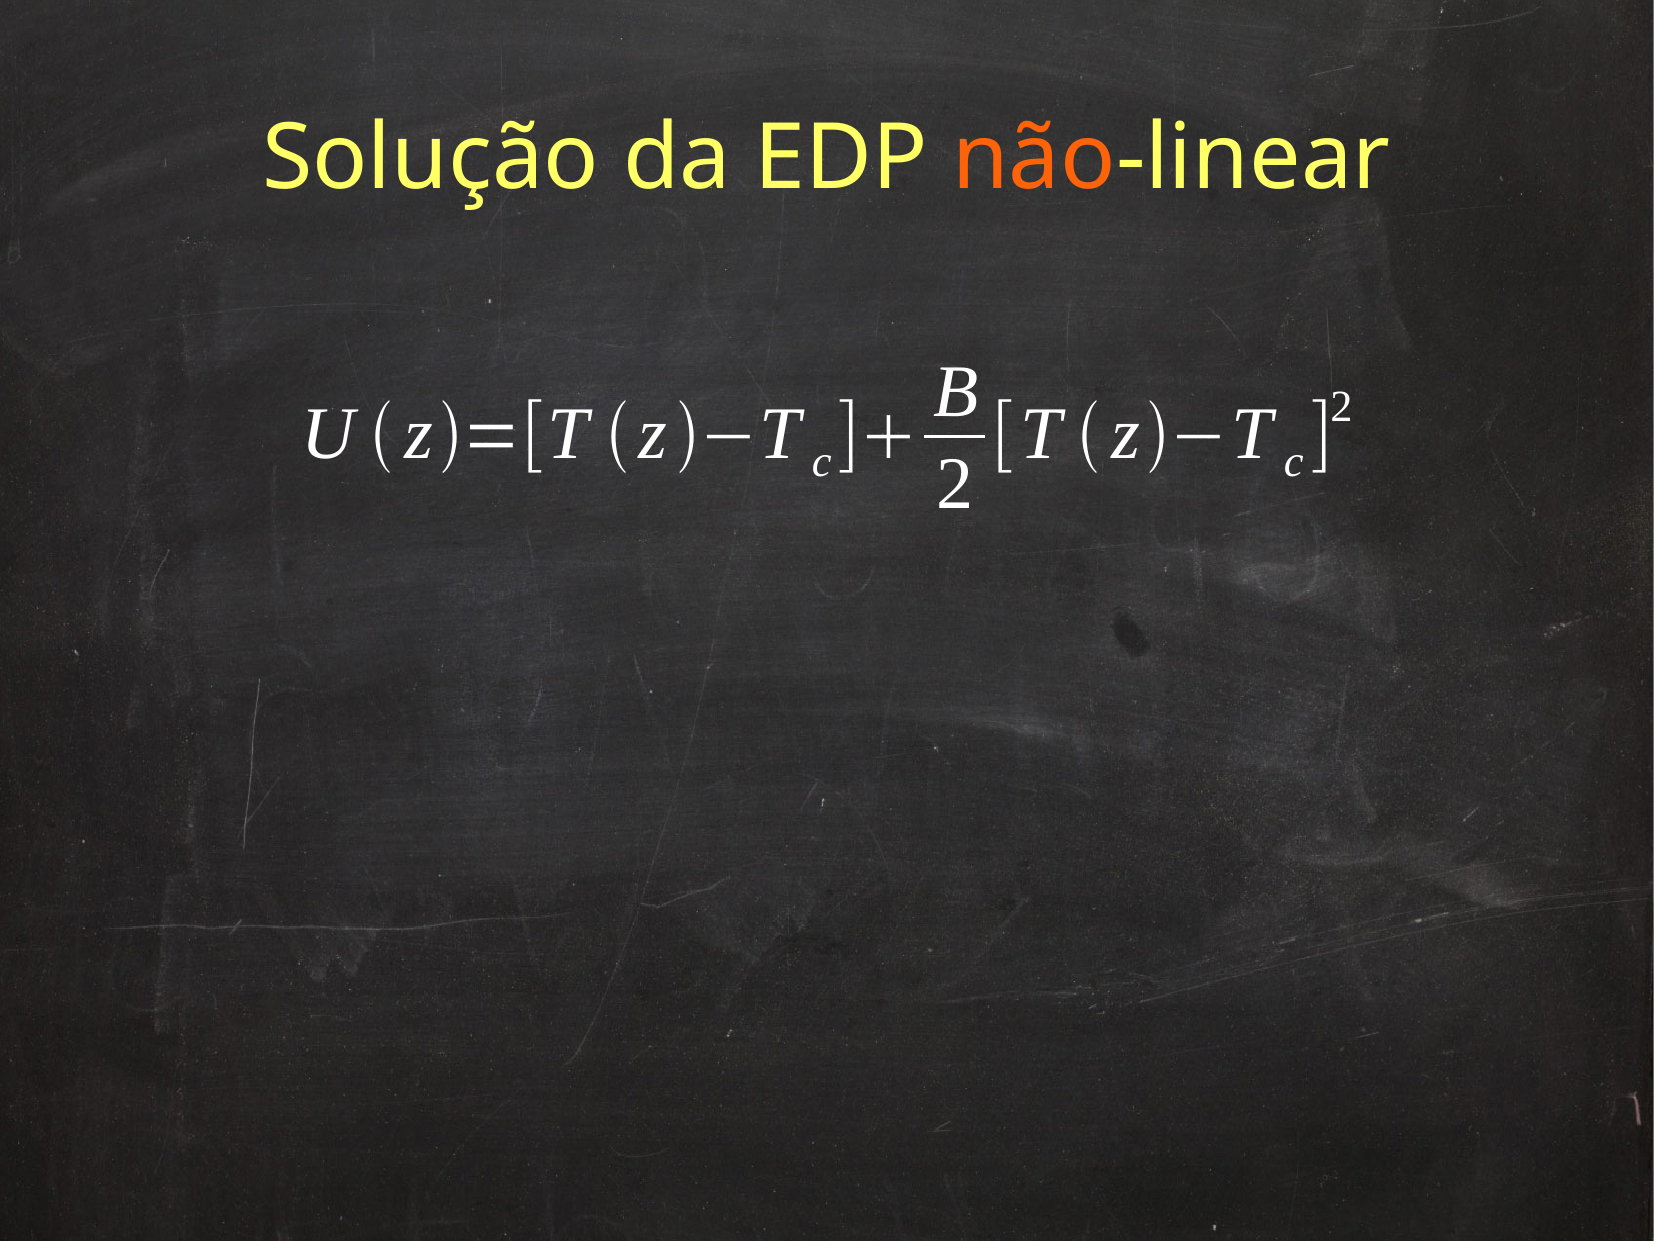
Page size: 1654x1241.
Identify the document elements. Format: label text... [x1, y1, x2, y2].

chart [294, 349, 1359, 526]
title Solução da EDP não-linear [82, 49, 1571, 257]
picture [0, 0, 1654, 1241]
